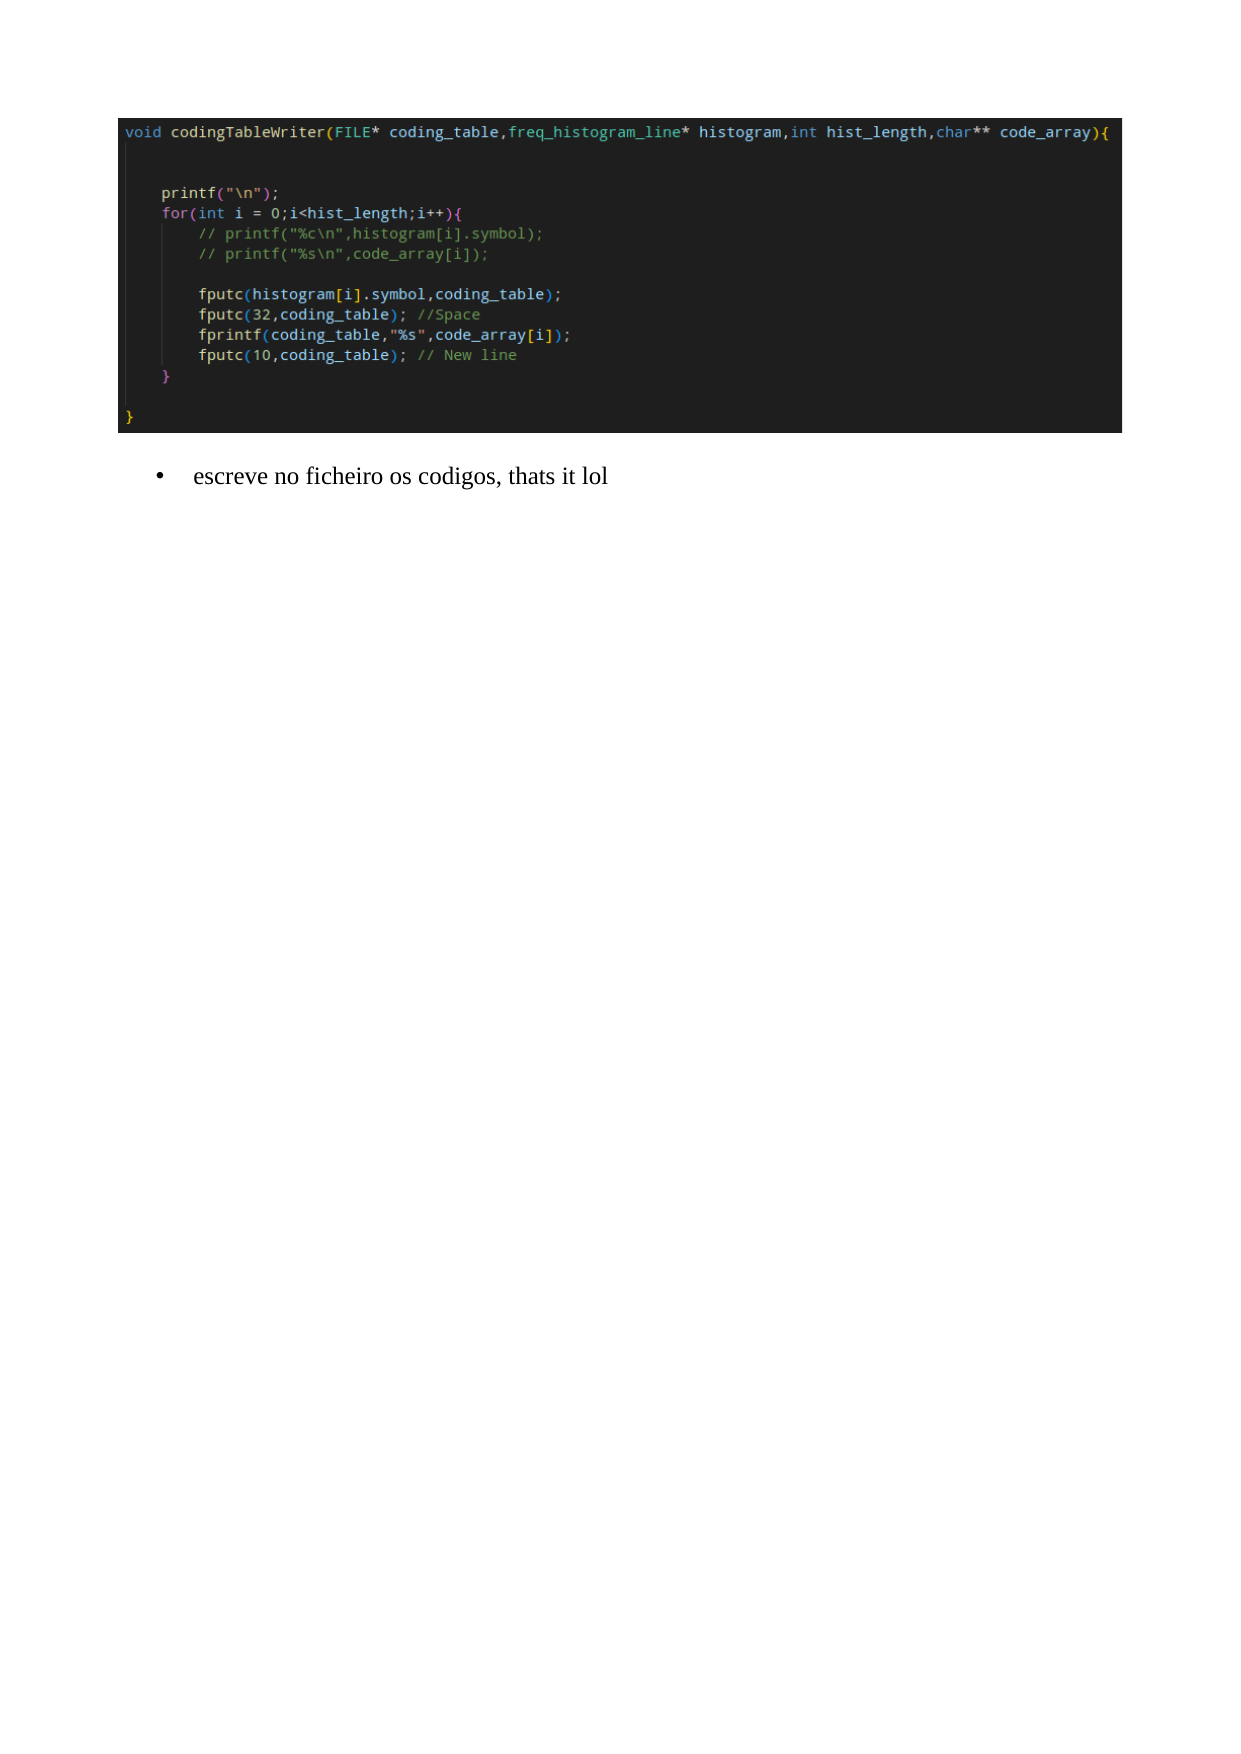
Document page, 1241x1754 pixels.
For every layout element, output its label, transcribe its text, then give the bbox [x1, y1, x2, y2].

list escreve no ficheiro os codigos, thats it lol [156, 461, 1122, 490]
picture [118, 118, 1123, 433]
